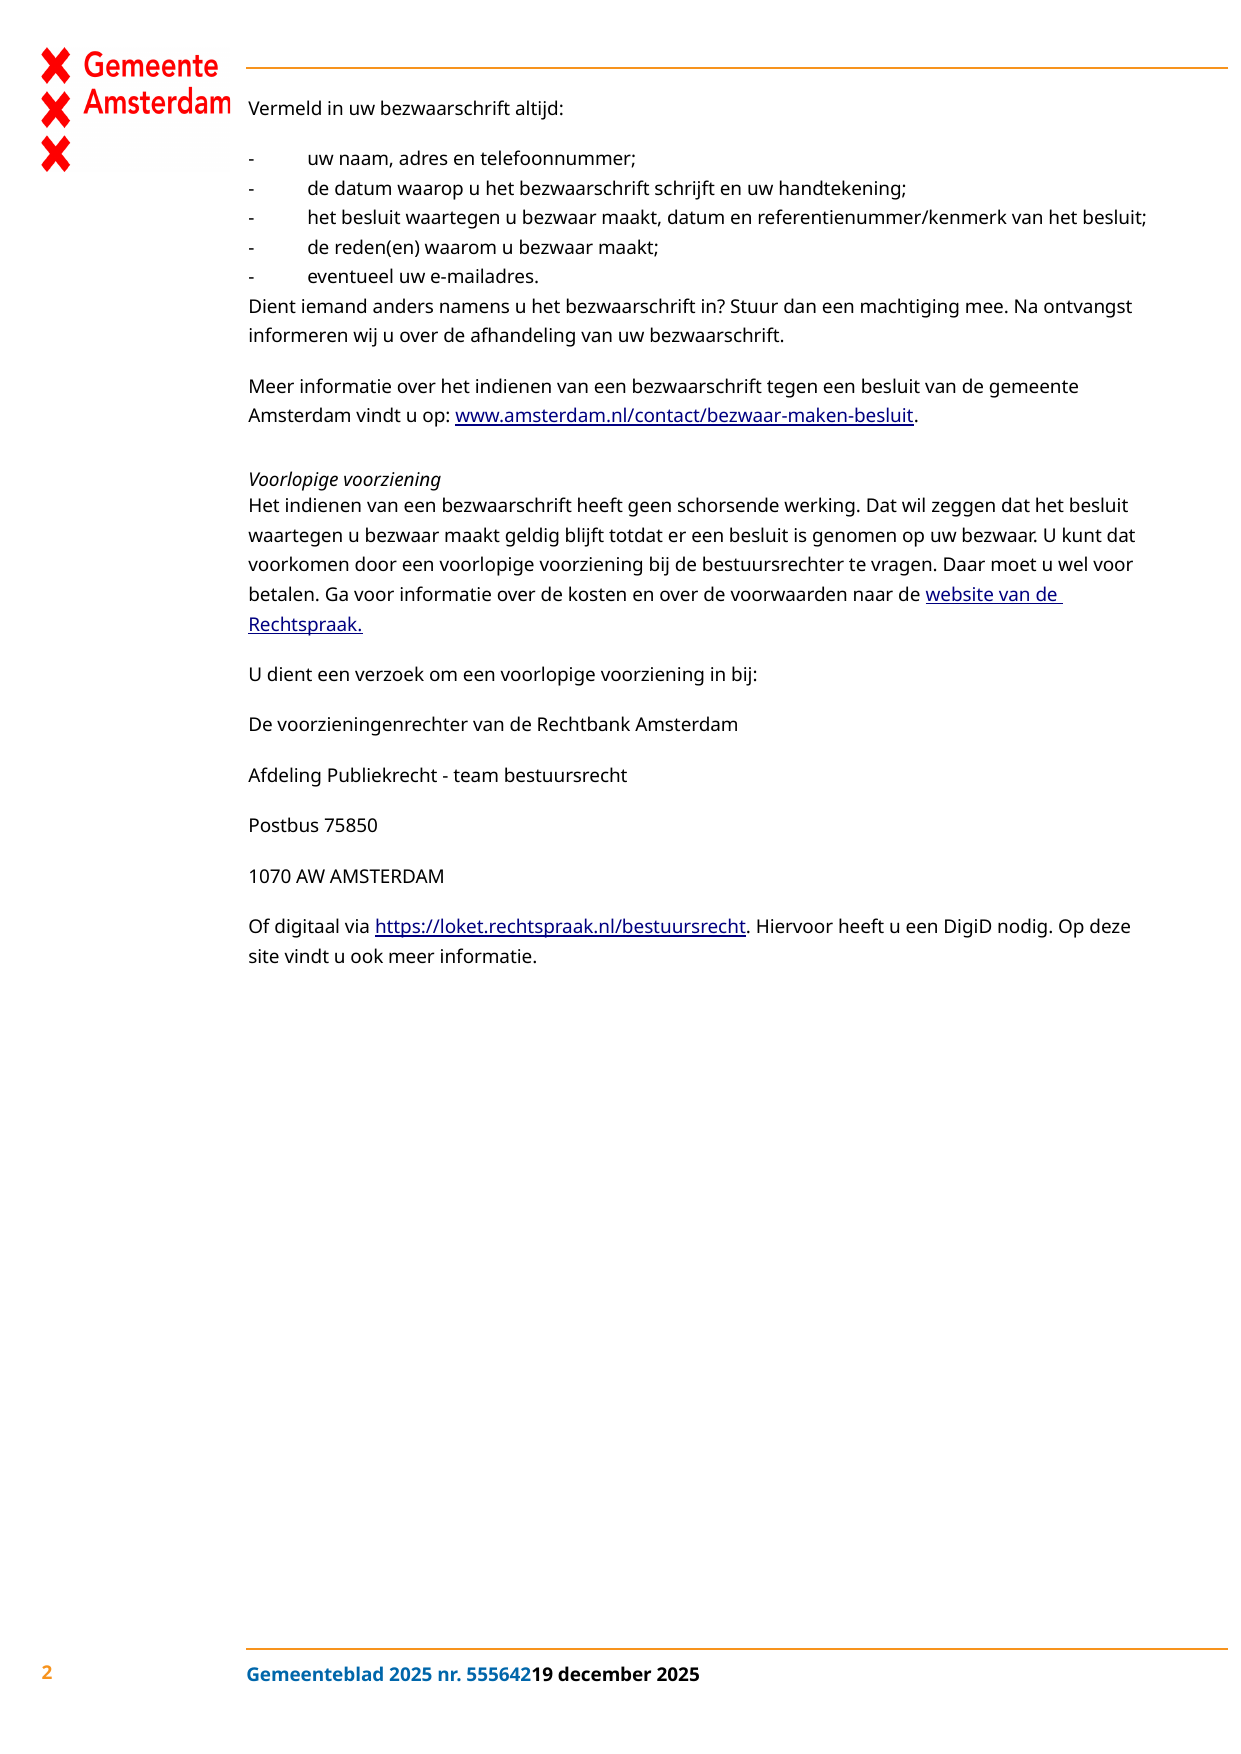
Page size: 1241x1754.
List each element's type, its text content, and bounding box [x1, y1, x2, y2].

text Het indienen van een bezwaarschrift heeft geen schorsende werking. Dat wil zeggen dat het besluit waartegen u bezwaar maakt geldig blijft totdat er een besluit is genomen op uw bezwaar. U kunt dat voorkomen door een voorlopige voorziening bij de bestuursrechter te vragen. Daar moet u wel voor betalen. Ga voor informatie over de kosten en over de voorwaarden naar de website van de Rechtspraak. [248, 492, 1152, 636]
text Voorlopige voorziening [248, 467, 1152, 492]
text Afdeling Publiekrecht - team bestuursrecht [248, 762, 1152, 788]
text Meer informatie over het indienen van een bezwaarschrift tegen een besluit van de gemeente Amsterdam vindt u op: www.amsterdam.nl/contact/bezwaar-maken-besluit. [248, 373, 1152, 428]
text De voorzieningenrechter van de Rechtbank Amsterdam [248, 712, 1152, 737]
text Of digitaal via https://loket.rechtspraak.nl/bestuursrecht. Hiervoor heeft u een DigiD nodig. Op deze site vindt u ook meer informatie. [248, 913, 1152, 968]
text Dient iemand anders namens u het bezwaarschrift in? Stuur dan een machtiging mee. Na ontvangst informeren wij u over de afhandeling van uw bezwaarschrift. [248, 293, 1152, 348]
list uw naam, adres en telefoonnummer; [248, 145, 1152, 171]
list het besluit waartegen u bezwaar maakt, datum en referentienummer/kenmerk van het besluit; [248, 204, 1152, 230]
text Vermeld in uw bezwaarschrift altijd: [248, 95, 1152, 121]
list de datum waarop u het bezwaarschrift schrijft en uw handtekening; [248, 175, 1152, 201]
list de reden(en) waarom u bezwaar maakt; [248, 234, 1152, 260]
text U dient een verzoek om een voorlopige voorziening in bij: [248, 661, 1152, 687]
text 1070 AW AMSTERDAM [248, 863, 1152, 888]
text Postbus 75850 [248, 812, 1152, 838]
list eventueel uw e-mailadres. [248, 263, 1152, 289]
picture [41, 47, 231, 172]
